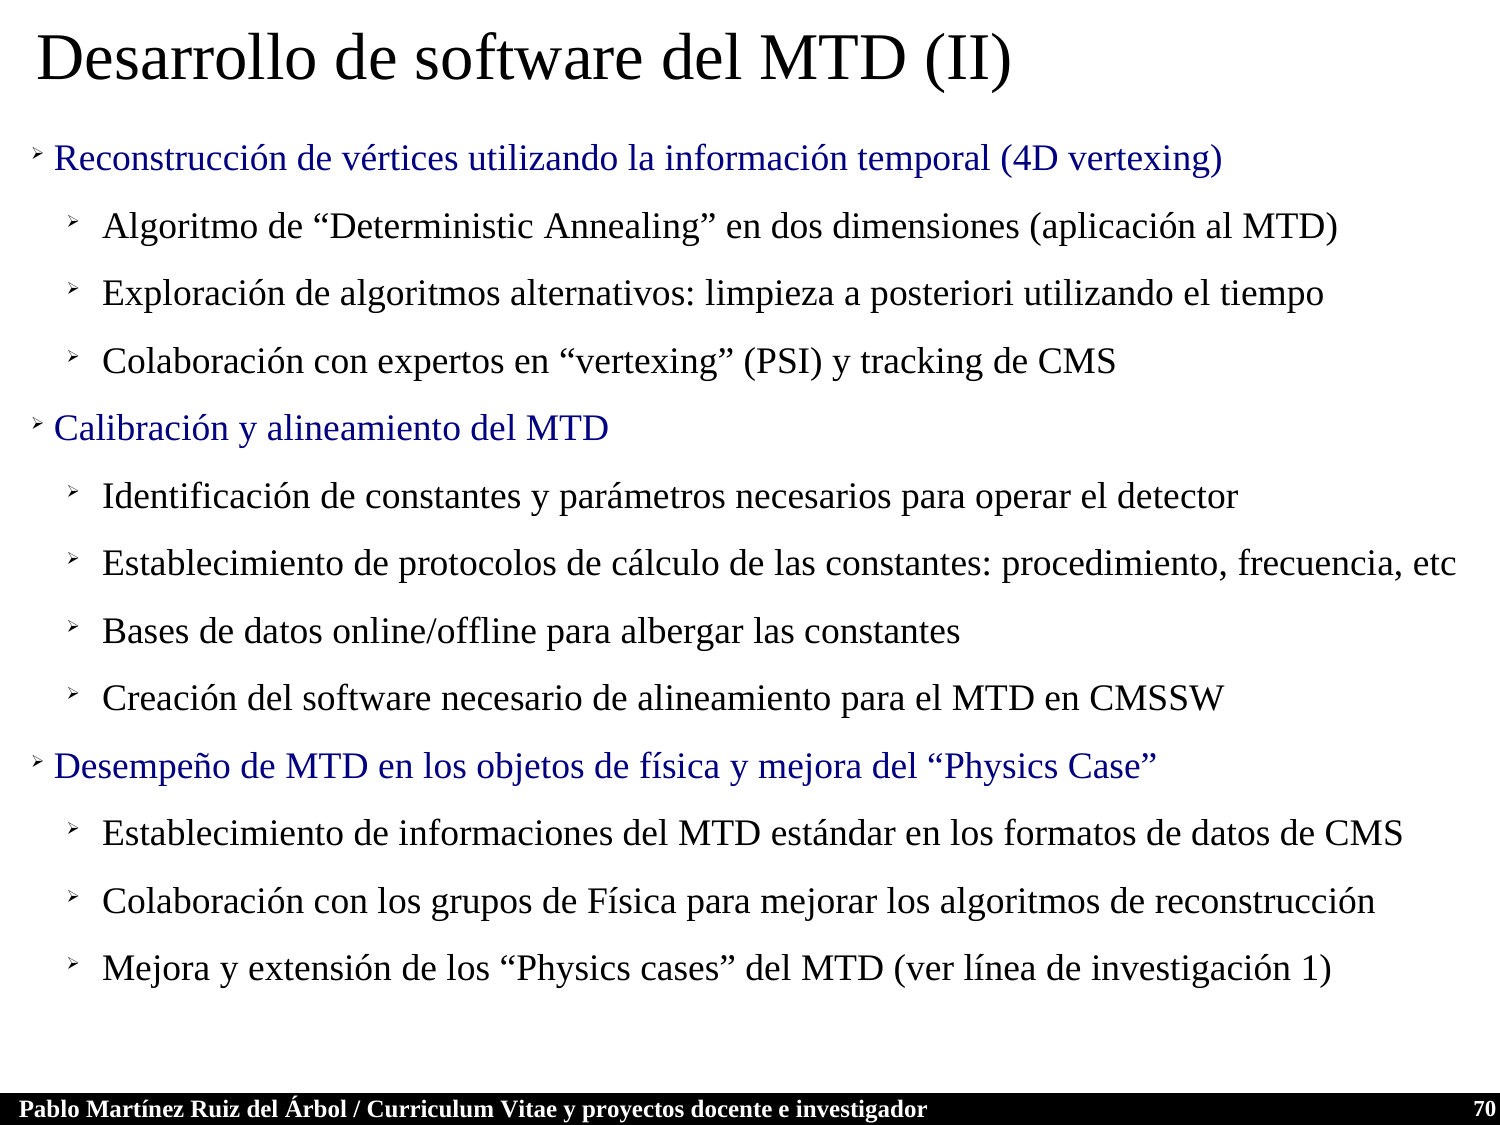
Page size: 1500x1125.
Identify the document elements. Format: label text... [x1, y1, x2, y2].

text_box Desarrollo de software del MTD (II) [10, 3, 1041, 111]
text_box Reconstrucción de vértices utilizando la información temporal (4D vertexing) Algoritmo de “Deterministic Annealing” en dos dimensiones (aplicación al MTD) Exploración de algoritmos alternativos: limpieza a posteriori utilizando el tiempo Colaboración con expertos en “vertexing” (PSI) y tracking de CMS Calibración y alineamiento del MTD Identificación de constantes y parámetros necesarios para operar el detector Establecimiento de protocolos de cálculo de las constantes: procedimiento, frecuencia, etc Bases de datos online/offline para albergar las constantes Creación del software necesario de alineamiento para el MTD en CMSSW Desempeño de MTD en los objetos de física y mejora del “Physics Case” Establecimiento de informaciones del MTD estándar en los formatos de datos de CMS Colaboración con los grupos de Física para mejorar los algoritmos de reconstrucción Mejora y extensión de los “Physics cases” del MTD (ver línea de investigación 1) [11, 98, 1500, 279]
